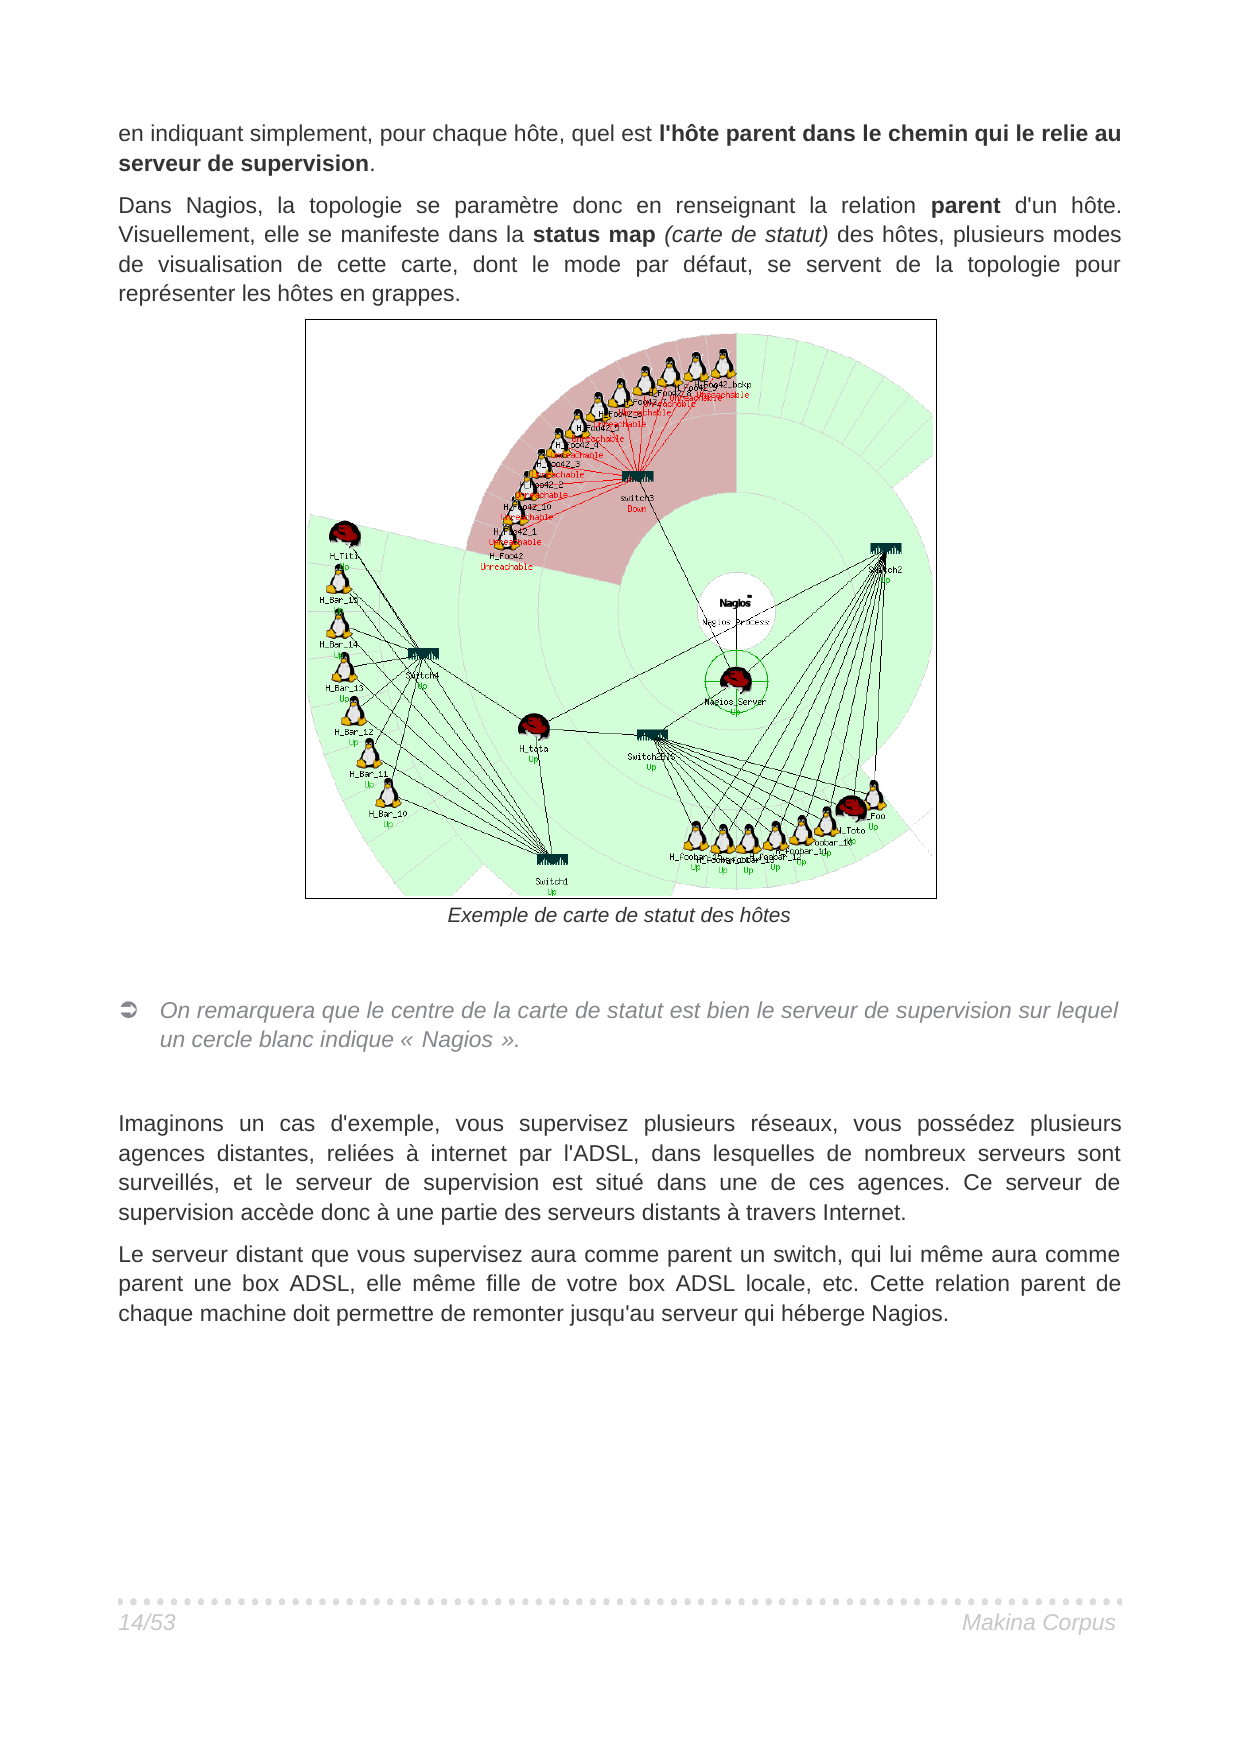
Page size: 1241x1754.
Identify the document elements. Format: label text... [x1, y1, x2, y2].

text en indiquant simplement, pour chaque hôte, quel est l'hôte parent dans le chemin qui le relie au serveur de supervision. [118, 118, 1122, 177]
text Exemple de carte de statut des hôtes [118, 896, 1122, 928]
text Dans Nagios, la topologie se paramètre donc en renseignant la relation parent d'un hôte. Visuellement, elle se manifeste dans la status map (carte de statut) des hôtes, plusieurs modes de visualisation de cette carte, dont le mode par défaut, se servent de la topologie pour représenter les hôtes en grappes. [118, 189, 1122, 307]
picture [118, 1593, 1123, 1610]
list On remarquera que le centre de la carte de statut est bien le serveur de supervision sur lequel un cercle blanc indique « Nagios ». [118, 995, 1122, 1054]
text Imaginons un cas d'exemple, vous supervisez plusieurs réseaux, vous possédez plusieurs agences distantes, reliées à internet par l'ADSL, dans lesquelles de nombreux serveurs sont surveillés, et le serveur de supervision est situé dans une de ces agences. Ce serveur de supervision accède donc à une partie des serveurs distants à travers Internet. [118, 1108, 1122, 1226]
picture [307, 322, 933, 896]
text Le serveur distant que vous supervisez aura comme parent un switch, qui lui même aura comme parent une box ADSL, elle même fille de votre box ADSL locale, etc. Cette relation parent de chaque machine doit permettre de remonter jusqu'au serveur qui héberge Nagios. [118, 1239, 1122, 1327]
